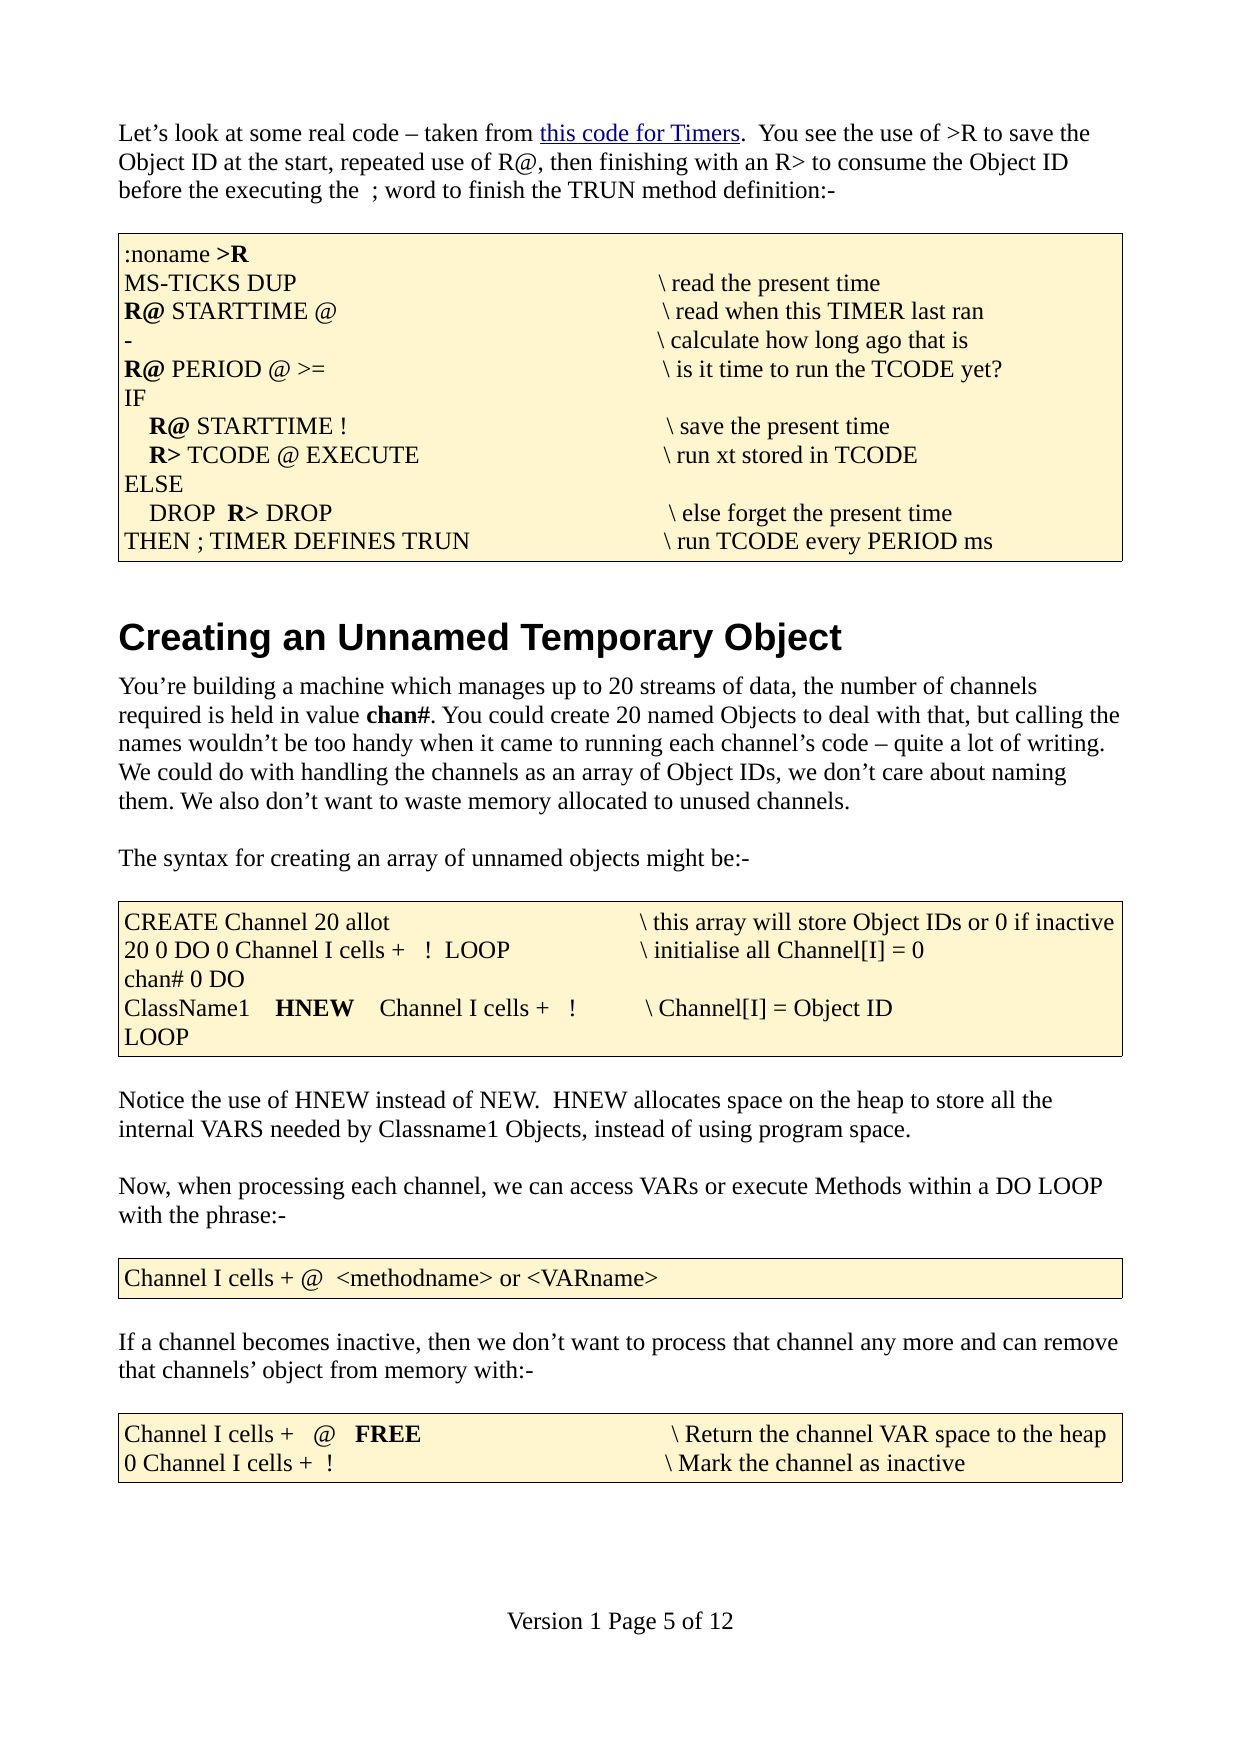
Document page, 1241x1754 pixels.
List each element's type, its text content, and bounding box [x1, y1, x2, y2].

subtitle Creating an Unnamed Temporary Object [118, 615, 1122, 658]
text You’re building a machine which manages up to 20 streams of data, the number of channels required is held in value chan#. You could create 20 named Objects to deal with that, but calling the names wouldn’t be too handy when it came to running each channel’s code – quite a lot of writing. We could do with handling the channels as an array of Object IDs, we don’t care about naming them. We also don’t want to waste memory allocated to unused channels. [118, 671, 1122, 815]
table_header Channel I cells + @ FREE \ Return the channel VAR space to the heap 0 Channel I cells + ! \ Mark the channel as inactive [119, 1414, 1122, 1482]
text Notice the use of HNEW instead of NEW. HNEW allocates space on the heap to store all the internal VARS needed by Classname1 Objects, instead of using program space. [118, 1085, 1122, 1143]
text The syntax for creating an array of unnamed objects might be:- [118, 843, 1122, 872]
table_header CREATE Channel 20 allot \ this array will store Object IDs or 0 if inactive 20 0 DO 0 Channel I cells + ! LOOP \ initialise all Channel[I] = 0 chan# 0 DO ClassName1 HNEW Channel I cells + ! \ Channel[I] = Object ID LOOP [119, 902, 1122, 1056]
text If a channel becomes inactive, then we don’t want to process that channel any more and can remove that channels’ object from memory with:- [118, 1327, 1122, 1384]
table_header :noname >R MS-TICKS DUP \ read the present time R@ STARTTIME @ \ read when this TIMER last ran - \ calculate how long ago that is R@ PERIOD @ >= \ is it time to run the TCODE yet? IF R@ STARTTIME ! \ save the present time R> TCODE @ EXECUTE \ run xt stored in TCODE ELSE DROP R> DROP \ else forget the present time THEN ; TIMER DEFINES TRUN \ run TCODE every PERIOD ms [119, 234, 1122, 561]
table_header Channel I cells + @ <methodname> or <VARname> [119, 1259, 1122, 1298]
text Now, when processing each channel, we can access VARs or execute Methods within a DO LOOP with the phrase:- [118, 1171, 1122, 1229]
text Let’s look at some real code – taken from this code for Timers. You see the use of >R to save the Object ID at the start, repeated use of R@, then finishing with an R> to consume the Object ID before the executing the ; word to finish the TRUN method definition:- [118, 118, 1122, 204]
